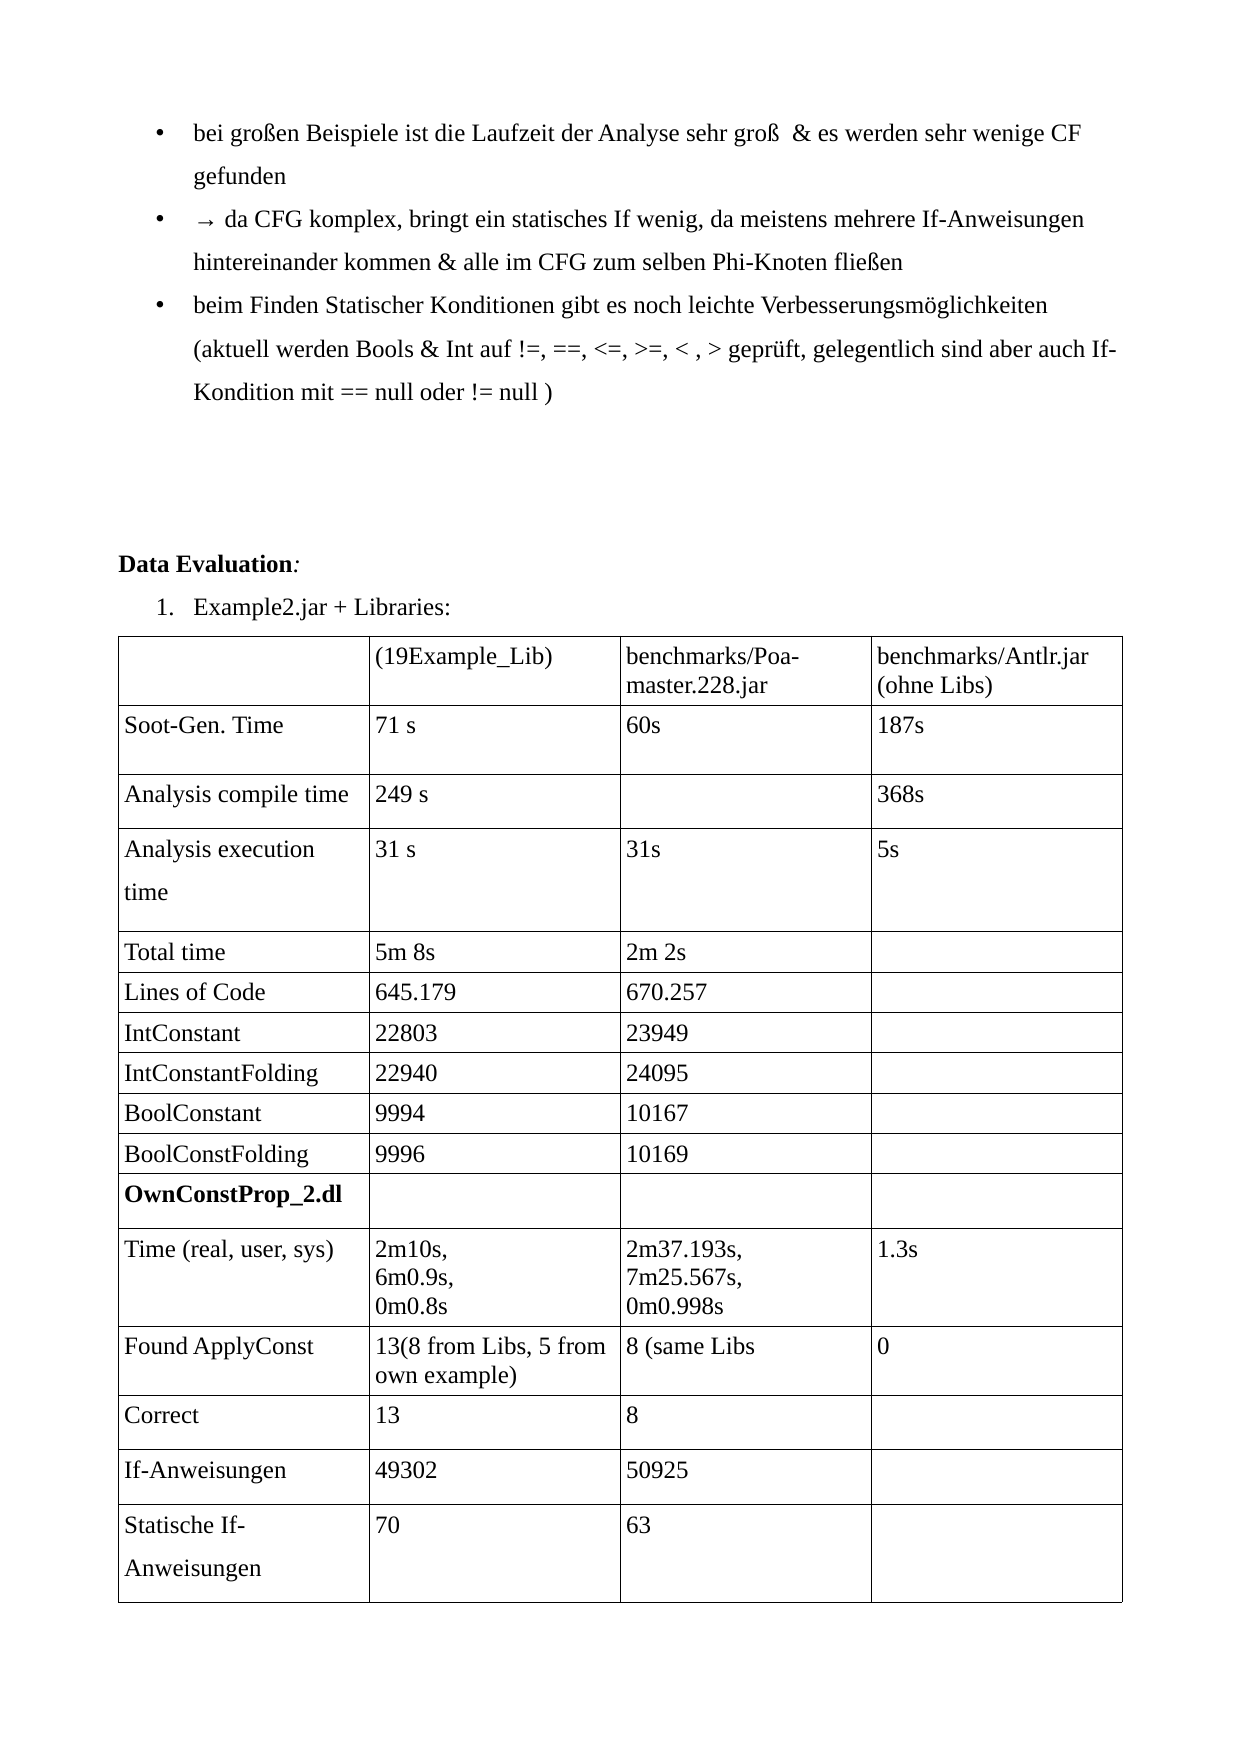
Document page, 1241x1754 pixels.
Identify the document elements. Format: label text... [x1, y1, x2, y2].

table_cell IntConstant [119, 1013, 369, 1052]
table_cell 71 s [370, 706, 620, 774]
list beim Finden Statischer Konditionen gibt es noch leichte Verbesserungsmöglichkeiten (aktuell werden Bools & Int auf !=, ==, <=, >=, < , > geprüft, gelegentlich sind aber auch If-Kondition mit == null oder != null ) [156, 291, 1122, 406]
table_cell 10169 [621, 1134, 871, 1173]
table_cell [872, 1134, 1122, 1173]
table_cell Lines of Code [119, 973, 369, 1012]
text Data Evaluation: [118, 549, 1122, 578]
table_cell 5s [872, 829, 1122, 931]
table_cell 10167 [621, 1094, 871, 1133]
table_cell 13 [370, 1396, 620, 1449]
table_cell 187s [872, 706, 1122, 774]
table_cell 8 (same Libs [621, 1327, 871, 1395]
table_cell [621, 1174, 871, 1228]
table_cell 24095 [621, 1053, 871, 1093]
table_cell 63 [621, 1505, 871, 1602]
table_cell 31s [621, 829, 871, 931]
table_cell [872, 1053, 1122, 1093]
table_cell Found ApplyConst [119, 1327, 369, 1395]
table_cell 1.3s [872, 1229, 1122, 1326]
table_cell 8 [621, 1396, 871, 1449]
table_cell 2m37.193s, 7m25.567s, 0m0.998s [621, 1229, 871, 1326]
table_cell 5m 8s [370, 932, 620, 972]
table_cell 2m10s, 6m0.9s, 0m0.8s [370, 1229, 620, 1326]
table_cell [872, 1094, 1122, 1133]
table_cell 9994 [370, 1094, 620, 1133]
table_cell 670.257 [621, 973, 871, 1012]
table_cell [621, 775, 871, 828]
table_cell 13(8 from Libs, 5 from own example) [370, 1327, 620, 1395]
table_cell [872, 1450, 1122, 1504]
table_cell 50925 [621, 1450, 871, 1504]
table_cell [872, 1174, 1122, 1228]
table_cell 368s [872, 775, 1122, 828]
table_cell 60s [621, 706, 871, 774]
table_cell OwnConstProp_2.dl [119, 1174, 369, 1228]
table_cell 22803 [370, 1013, 620, 1052]
table_cell 0 [872, 1327, 1122, 1395]
table_cell Total time [119, 932, 369, 972]
table_cell [872, 1505, 1122, 1602]
table_cell [370, 1174, 620, 1228]
table_cell [872, 1013, 1122, 1052]
table_cell 23949 [621, 1013, 871, 1052]
list Example2.jar + Libraries: [156, 592, 1122, 621]
table_cell 49302 [370, 1450, 620, 1504]
table_header benchmarks/Poa-master.228.jar [621, 637, 871, 705]
table_header (19Example_Lib) [370, 637, 620, 705]
table_cell Statische If-Anweisungen [119, 1505, 369, 1602]
table_cell Analysis compile time [119, 775, 369, 828]
table_cell 31 s [370, 829, 620, 931]
table_cell If-Anweisungen [119, 1450, 369, 1504]
table_cell Correct [119, 1396, 369, 1449]
table_cell Soot-Gen. Time [119, 706, 369, 774]
table_cell BoolConstant [119, 1094, 369, 1133]
list → da CFG komplex, bringt ein statisches If wenig, da meistens mehrere If-Anweisungen hintereinander kommen & alle im CFG zum selben Phi-Knoten fließen [156, 204, 1122, 276]
table_cell IntConstantFolding [119, 1053, 369, 1093]
list bei großen Beispiele ist die Laufzeit der Analyse sehr groß & es werden sehr wenige CF gefunden [156, 118, 1122, 190]
table_cell 645.179 [370, 973, 620, 1012]
table_cell 9996 [370, 1134, 620, 1173]
table_cell Time (real, user, sys) [119, 1229, 369, 1326]
table_cell [872, 1396, 1122, 1449]
table_cell 2m 2s [621, 932, 871, 972]
table_header benchmarks/Antlr.jar (ohne Libs) [872, 637, 1122, 705]
table_cell 22940 [370, 1053, 620, 1093]
table_cell [872, 932, 1122, 972]
table_header [119, 637, 369, 705]
table_cell [872, 973, 1122, 1012]
table_cell Analysis execution time [119, 829, 369, 931]
table_cell BoolConstFolding [119, 1134, 369, 1173]
table_cell 249 s [370, 775, 620, 828]
table_cell 70 [370, 1505, 620, 1602]
